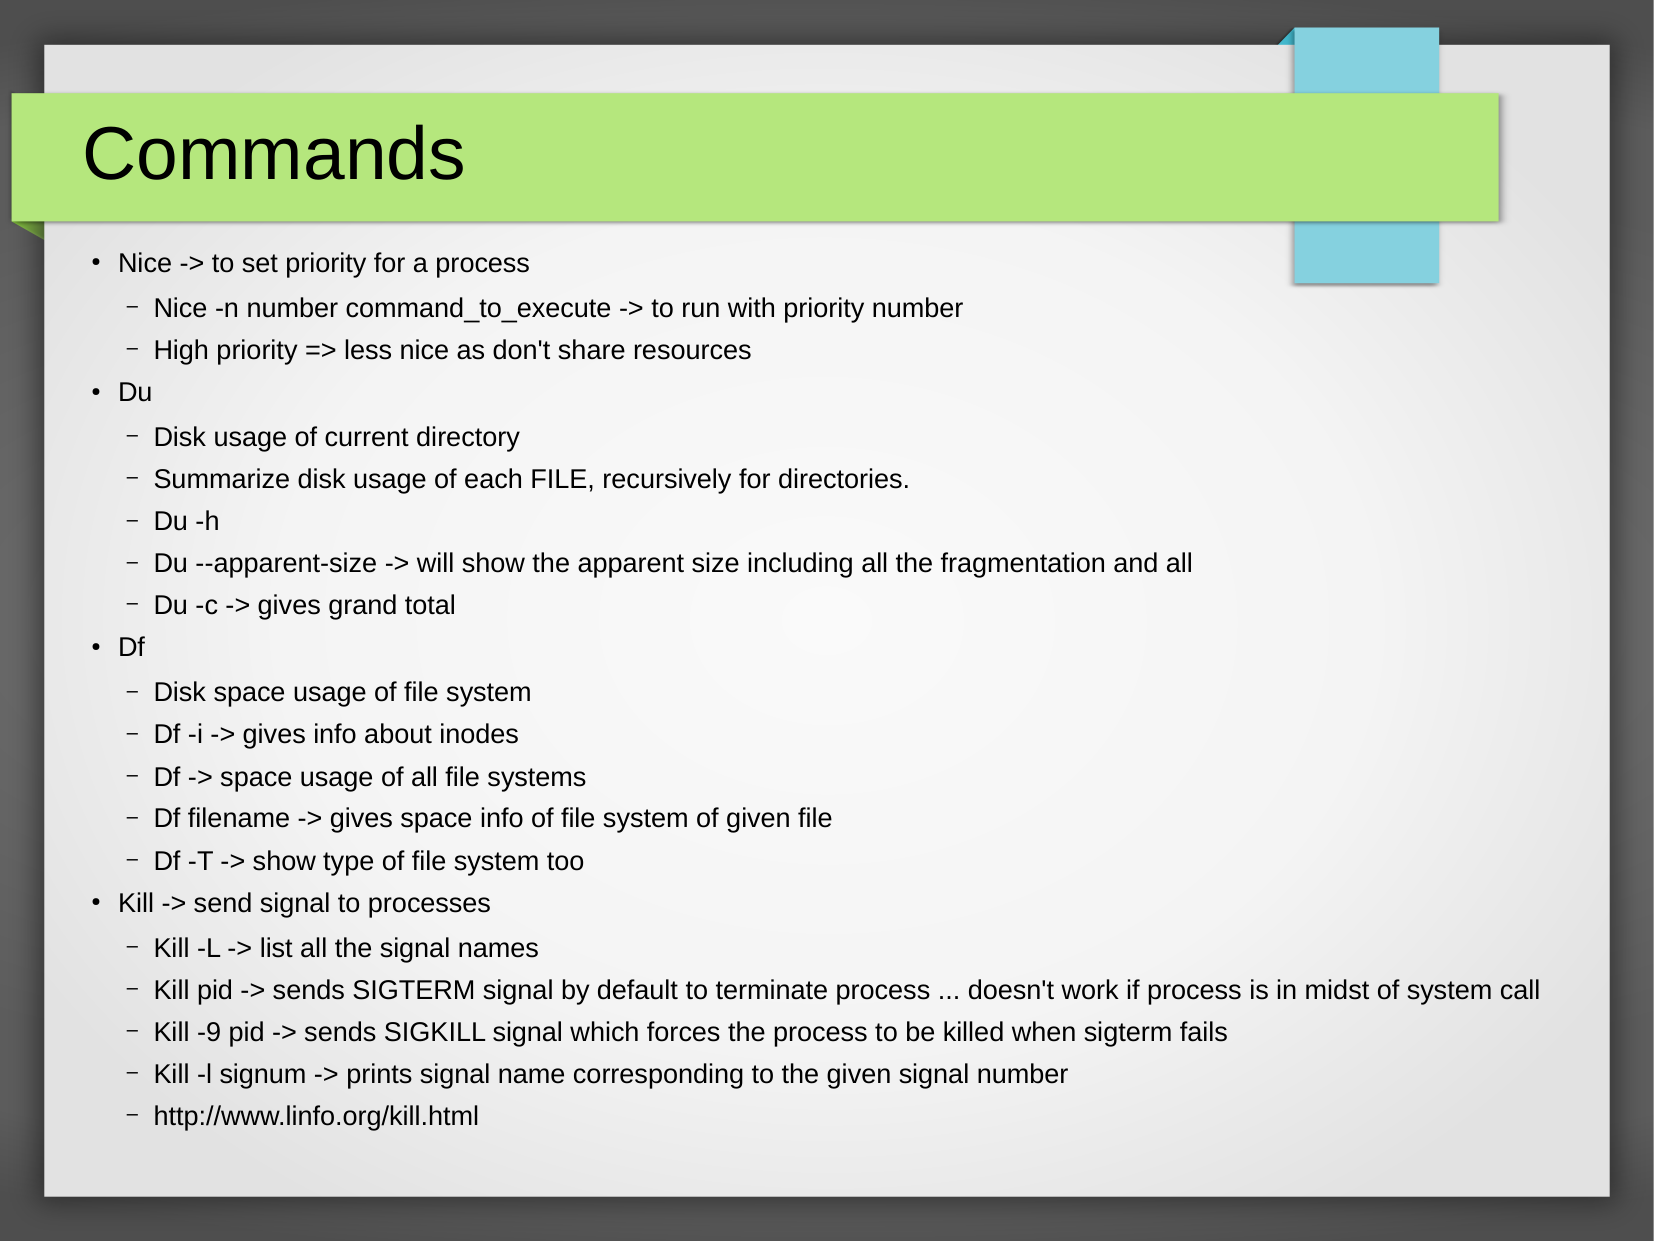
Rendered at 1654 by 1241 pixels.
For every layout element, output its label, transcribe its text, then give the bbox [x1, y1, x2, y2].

title Commands [82, 94, 1264, 213]
list Nice -> to set priority for a process Nice -n number command_to_execute -> to run with priority number High priority => less nice as don't share resources Du Disk usage of current directory Summarize disk usage of each FILE, recursively for directories. Du -h Du --apparent-size -> will show the apparent size including all the fragmentation and all Du -c -> gives grand total Df Disk space usage of file system Df -i -> gives info about inodes Df -> space usage of all file systems Df filename -> gives space info of file system of given file Df -T -> show type of file system too Kill -> send signal to processes Kill -L -> list all the signal names Kill pid -> sends SIGTERM signal by default to terminate process ... doesn't work if process is in midst of system call Kill -9 pid -> sends SIGKILL signal which forces the process to be killed when sigterm fails Kill -l signum -> prints signal name corresponding to the given signal number http://www.linfo.org/kill.html [82, 248, 1571, 1170]
picture [0, 0, 1654, 1241]
